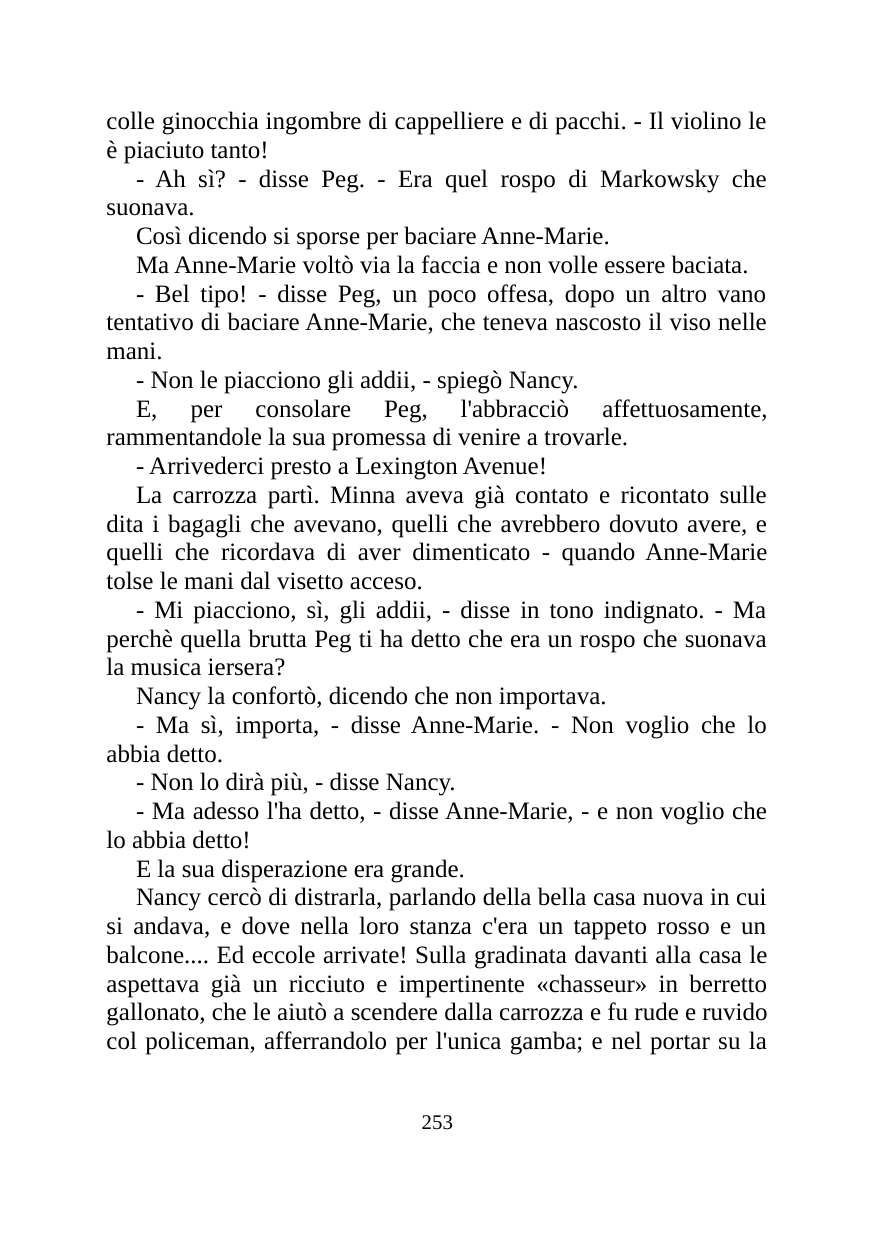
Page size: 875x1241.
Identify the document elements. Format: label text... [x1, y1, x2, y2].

text - Mi piacciono, sì, gli addii, - disse in tono indignato. - Ma perchè quella brutta Peg ti ha detto che era un rospo che suonava la musica iersera? [106, 595, 768, 681]
text - Non lo dirà più, - disse Nancy. [106, 767, 768, 796]
text E, per consolare Peg, l'abbracciò affettuosamente, rammentandole la sua promessa di venire a trovarle. [106, 394, 768, 451]
text - Bel tipo! - disse Peg, un poco offesa, dopo un altro vano tentativo di baciare Anne-Marie, che teneva nascosto il viso nelle mani. [106, 279, 768, 365]
text Nancy la confortò, dicendo che non importava. [106, 681, 768, 710]
text - Ah sì? - disse Peg. - Era quel rospo di Markowsky che suonava. [106, 164, 768, 221]
text - Non le piacciono gli addii, - spiegò Nancy. [106, 365, 768, 394]
text E la sua disperazione era grande. [106, 854, 768, 882]
text - Arrivederci presto a Lexington Avenue! [106, 451, 768, 480]
text - Ma sì, importa, - disse Anne-Marie. - Non voglio che lo abbia detto. [106, 710, 768, 767]
text colle ginocchia ingombre di cappelliere e di pacchi. - Il violino le è piaciuto tanto! [106, 106, 768, 164]
text Così dicendo si sporse per baciare Anne-Marie. [106, 221, 768, 250]
text Nancy cercò di distrarla, parlando della bella casa nuova in cui si andava, e dove nella loro stanza c'era un tappeto rosso e un balcone.... Ed eccole arrivate! Sulla gradinata davanti alla casa le aspettava già un ricciuto e impertinente «chasseur» in berretto gallonato, che le aiutò a scendere dalla carrozza e fu rude e ruvido col policeman, afferrandolo per l'unica gamba; e nel portar su la [106, 882, 768, 1055]
text Ma Anne-Marie voltò via la faccia e non volle essere baciata. [106, 250, 768, 279]
text - Ma adesso l'ha detto, - disse Anne-Marie, - e non voglio che lo abbia detto! [106, 796, 768, 854]
text La carrozza partì. Minna aveva già contato e ricontato sulle dita i bagagli che avevano, quelli che avrebbero dovuto avere, e quelli che ricordava di aver dimenticato - quando Anne-Marie tolse le mani dal visetto acceso. [106, 480, 768, 595]
